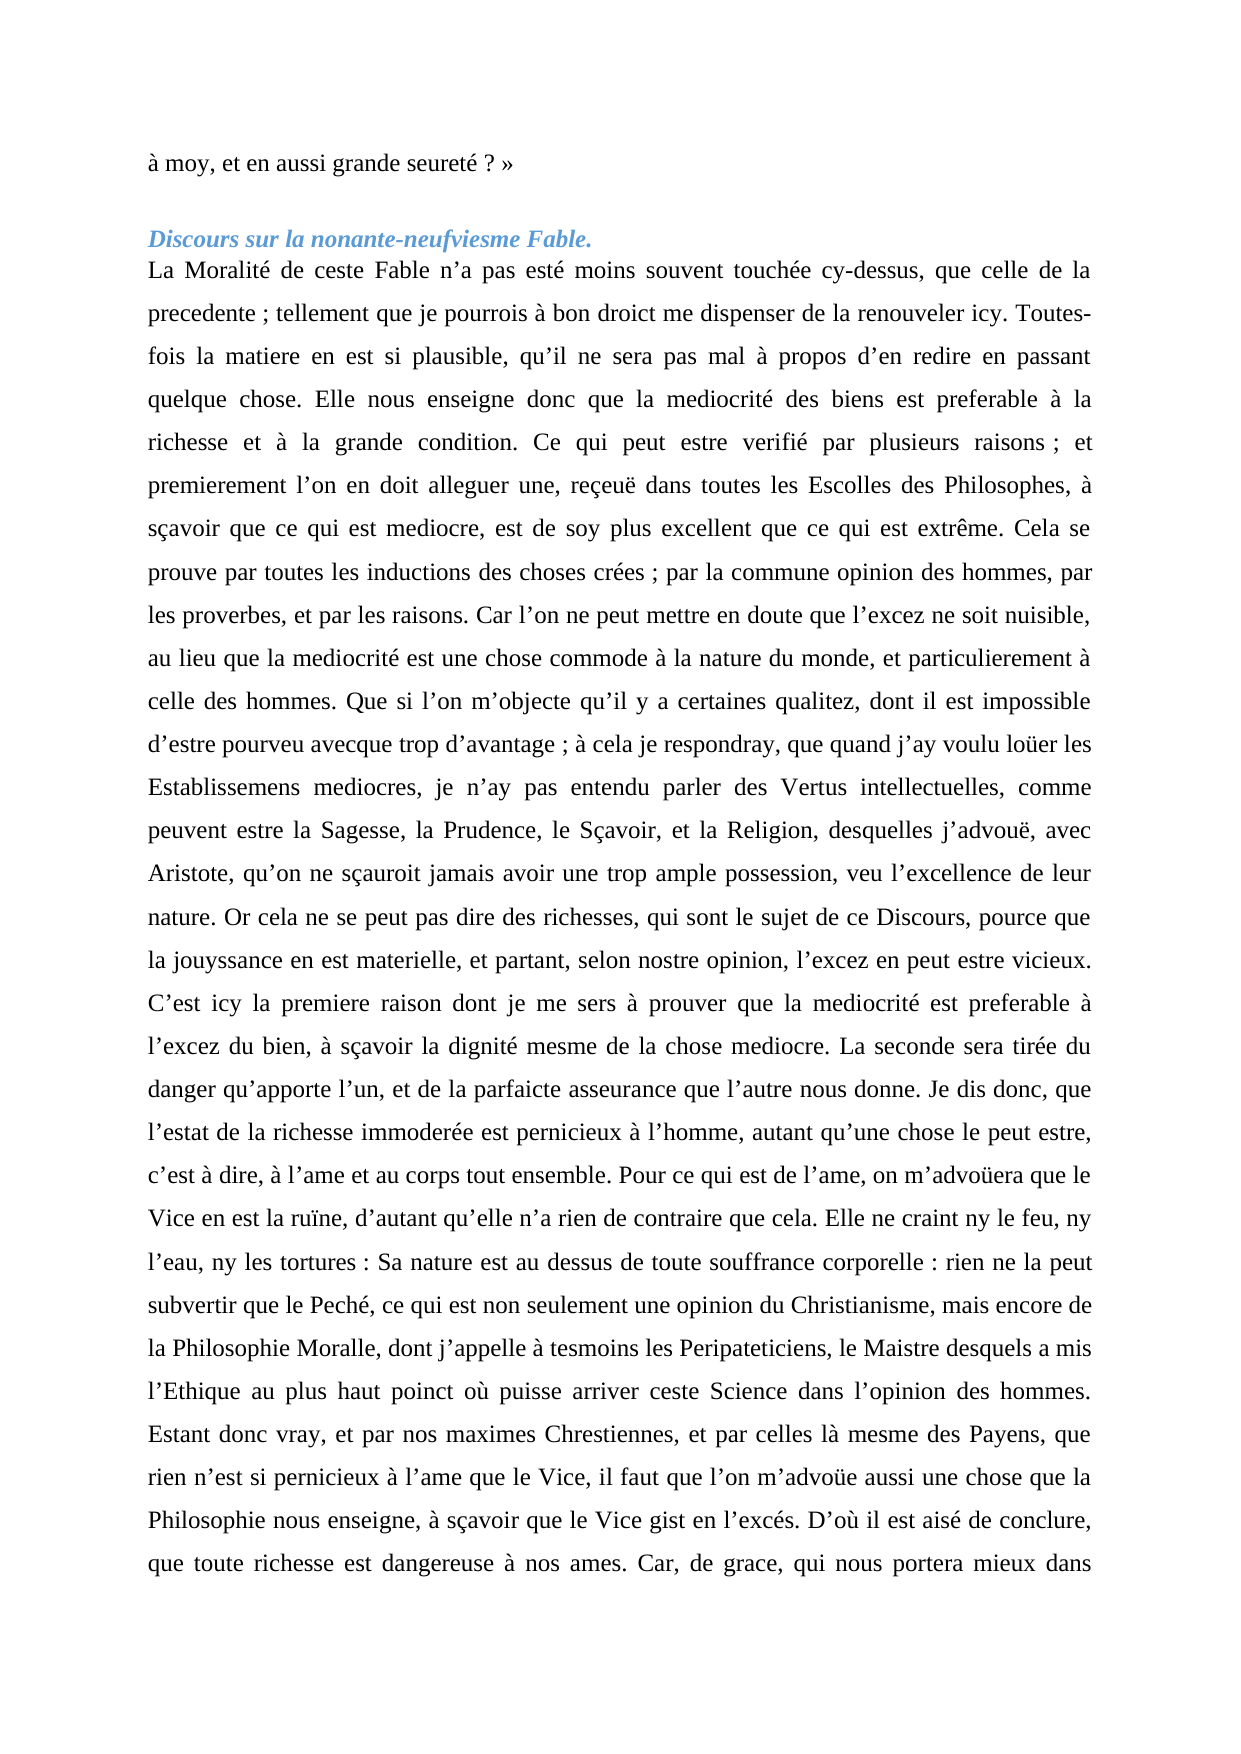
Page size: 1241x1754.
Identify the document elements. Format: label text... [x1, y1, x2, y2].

text à moy, et en aussi grande seureté ? » [148, 148, 1093, 176]
text La Moralité de ceste Fable n’a pas esté moins souvent touchée cy-dessus, que celle de la precedente ; tellement que je pourrois à bon droict me dispenser de la renouveler icy. Toutes-fois la matiere en est si plausible, qu’il ne sera pas mal à propos d’en redire en passant quelque chose. Elle nous enseigne donc que la mediocrité des biens est preferable à la richesse et à la grande condition. Ce qui peut estre verifié par plusieurs raisons ; et premierement l’on en doit alleguer une, reçeuë dans toutes les Escolles des Philosophes, à sçavoir que ce qui est mediocre, est de soy plus excellent que ce qui est extrême. Cela se prouve par toutes les inductions des choses crées ; par la commune opinion des hommes, par les proverbes, et par les raisons. Car l’on ne peut mettre en doute que l’excez ne soit nuisible, au lieu que la mediocrité est une chose commode à la nature du monde, et particulierement à celle des hommes. Que si l’on m’objecte qu’il y a certaines qualitez, dont il est impossible d’estre pourveu avecque trop d’avantage ; à cela je respondray, que quand j’ay voulu loüer les Establissemens mediocres, je n’ay pas entendu parler des Vertus intellectuelles, comme peuvent estre la Sagesse, la Prudence, le Sçavoir, et la Religion, desquelles j’advouë, avec Aristote, qu’on ne sçauroit jamais avoir une trop ample possession, veu l’excellence de leur nature. Or cela ne se peut pas dire des richesses, qui sont le sujet de ce Discours, pource que la jouyssance en est materielle, et partant, selon nostre opinion, l’excez en peut estre vicieux. C’est icy la premiere raison dont je me sers à prouver que la mediocrité est preferable à l’excez du bien, à sçavoir la dignité mesme de la chose mediocre. La seconde sera tirée du danger qu’apporte l’un, et de la parfaicte asseurance que l’autre nous donne. Je dis donc, que l’estat de la richesse immoderée est pernicieux à l’homme, autant qu’une chose le peut estre, c’est à dire, à l’ame et au corps tout ensemble. Pour ce qui est de l’ame, on m’advoüera que le Vice en est la ruïne, d’autant qu’elle n’a rien de contraire que cela. Elle ne craint ny le feu, ny l’eau, ny les tortures : Sa nature est au dessus de toute souffrance corporelle : rien ne la peut subvertir que le Peché, ce qui est non seulement une opinion du Christianisme, mais encore de la Philosophie Moralle, dont j’appelle à tesmoins les Peripateticiens, le Maistre desquels a mis l’Ethique au plus haut poinct où puisse arriver ceste Science dans l’opinion des hommes. Estant donc vray, et par nos maximes Chrestiennes, et par celles là mesme des Payens, que rien n’est si pernicieux à l’ame que le Vice, il faut que l’on m’advoüe aussi une chose que la Philosophie nous enseigne, à sçavoir que le Vice gist en l’excés. D’où il est aisé de conclure, que toute richesse est dangereuse à nos ames. Car, de grace, qui nous portera mieux dans [148, 255, 1093, 1577]
subtitle Discours sur la nonante-neufviesme Fable. [148, 224, 1093, 253]
